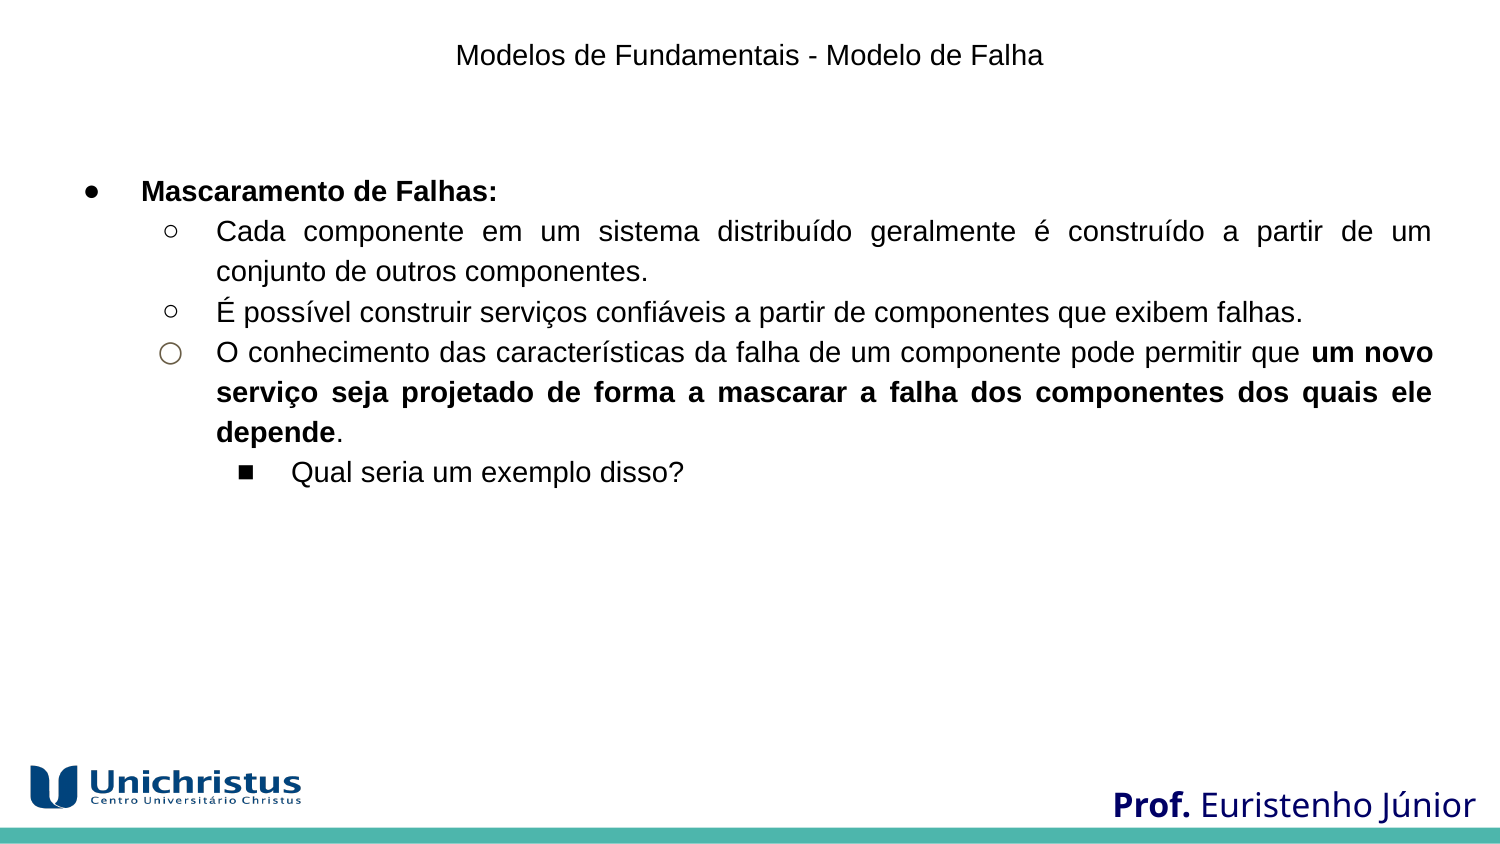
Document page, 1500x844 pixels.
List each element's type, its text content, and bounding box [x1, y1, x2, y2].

text_box Prof. Euristenho Júnior [1097, 773, 1494, 829]
picture [26, 763, 305, 810]
list Mascaramento de Falhas: Cada componente em um sistema distribuído geralmente é construído a partir de um conjunto de outros componentes. É possível construir serviços confiáveis a partir de componentes que exibem falhas. O conhecimento das características da falha de um componente pode permitir que um novo serviço seja projetado de forma a mascarar a falha dos componentes dos quais ele depende. Qual seria um exemplo disso? [51, 152, 1449, 750]
title Modelos de Fundamentais - Modelo de Falha [51, 20, 1449, 137]
